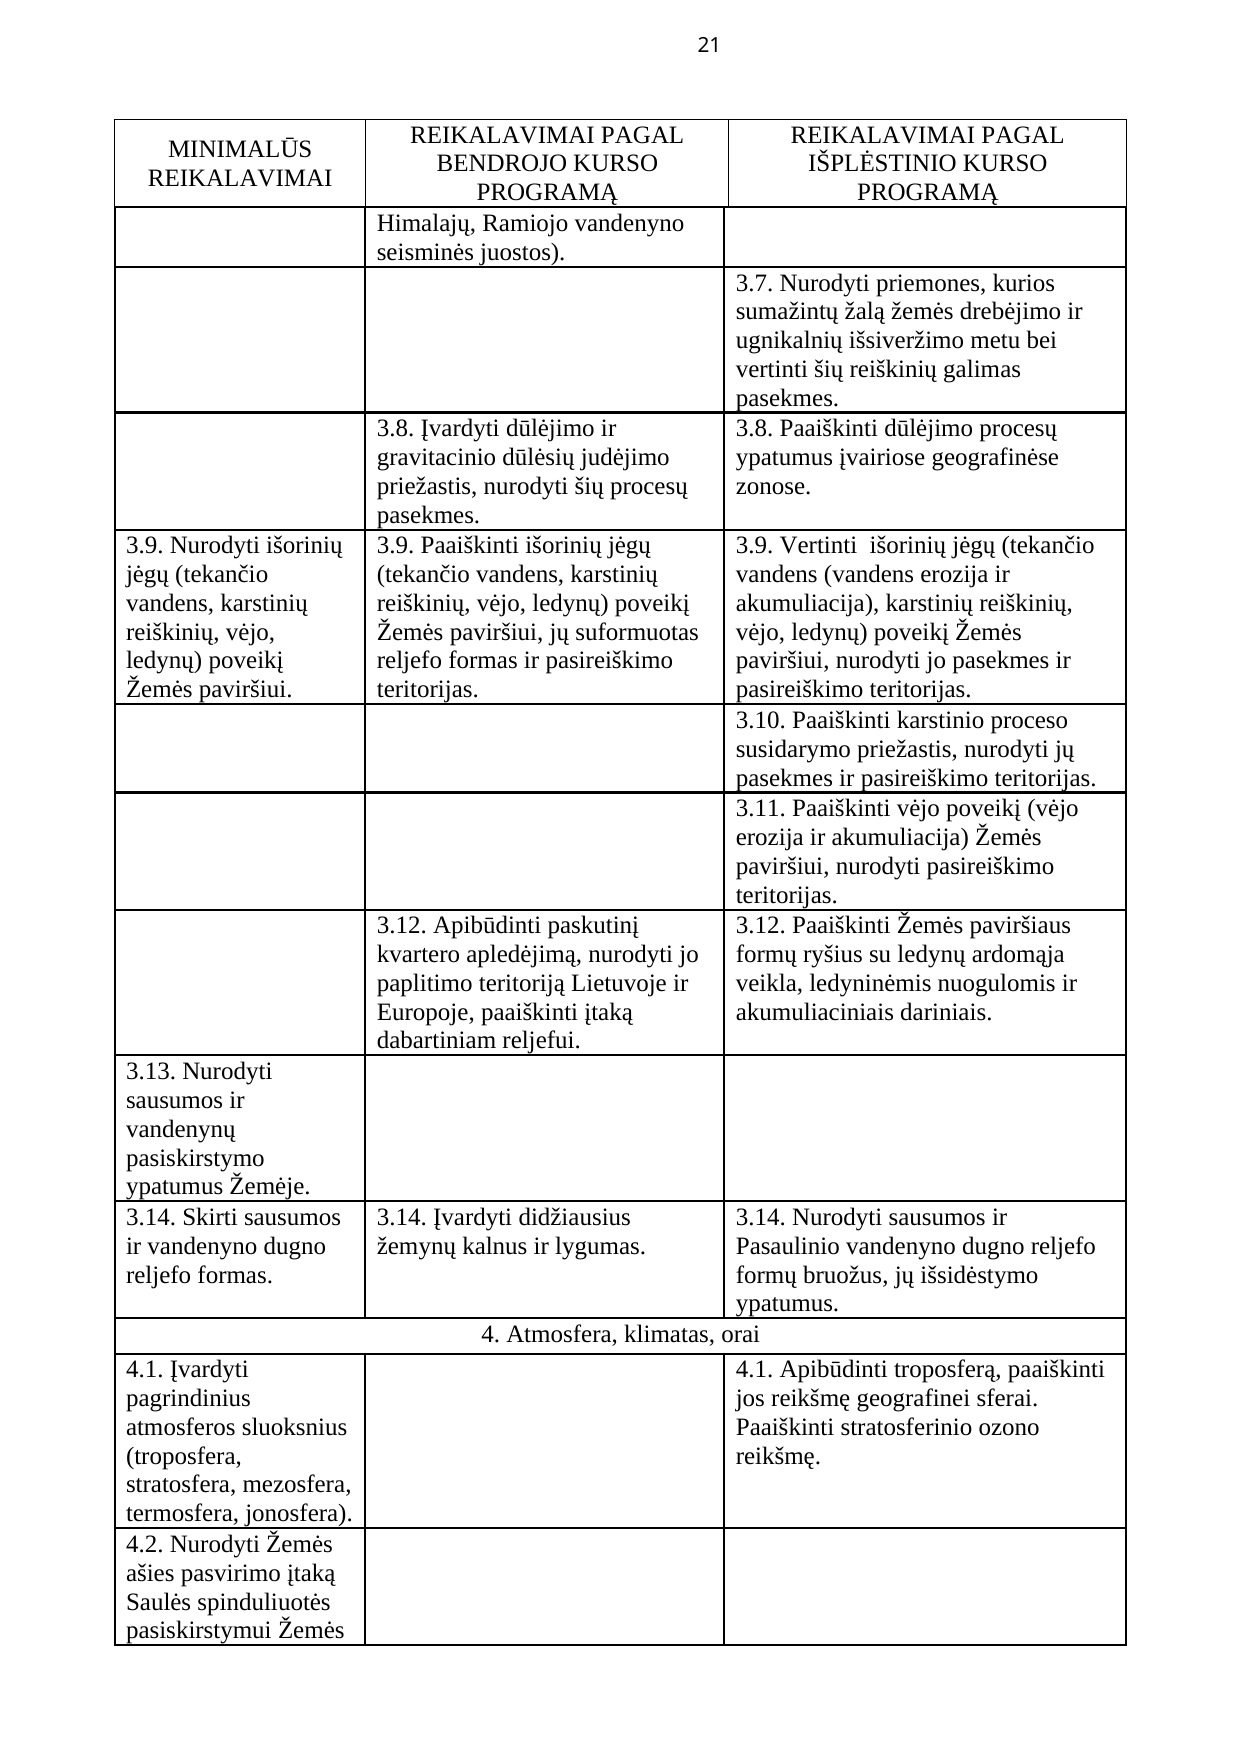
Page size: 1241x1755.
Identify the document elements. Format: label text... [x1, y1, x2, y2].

table_cell [116, 911, 364, 1054]
table_cell 3.7. Nurodyti priemones, kurios sumažintų žalą žemės drebėjimo ir ugnikalnių išsiveržimo metu bei vertinti šių reiškinių galimas pasekmes. [725, 268, 1125, 411]
table_cell [116, 414, 364, 528]
table_cell [725, 208, 1125, 266]
table_cell 4. Atmosfera, klimatas, orai [116, 1319, 1125, 1352]
table_cell 3.9. Vertinti išorinių jėgų (tekančio vandens (vandens erozija ir akumuliacija), karstinių reiškinių, vėjo, ledynų) poveikį Žemės paviršiui, nurodyti jo pasekmes ir pasireiškimo teritorijas. [725, 531, 1125, 703]
table_cell [116, 208, 364, 266]
table_header Minimalūs reikalavimai [115, 120, 365, 206]
table_cell 4.1. Apibūdinti troposferą, paaiškinti jos reikšmę geografinei sferai. Paaiškinti stratosferinio ozono reikšmę. [725, 1355, 1125, 1527]
table_cell 3.9. Paaiškinti išorinių jėgų (tekančio vandens, karstinių reiškinių, vėjo, ledynų) poveikį Žemės paviršiui, jų suformuotas reljefo formas ir pasireiškimo teritorijas. [366, 531, 723, 703]
table_header Reikalavimai pagal išplėstinio kurso programą [729, 120, 1126, 206]
table_cell 4.2. Nurodyti Žemės ašies pasvirimo įtaką Saulės spinduliuotės pasiskirstymui Žemės [116, 1529, 364, 1644]
table_cell 3.14. Įvardyti didžiausius žemynų kalnus ir lygumas. [366, 1202, 723, 1317]
table_cell 3.14. Nurodyti sausumos ir Pasaulinio vandenyno dugno reljefo formų bruožus, jų išsidėstymo ypatumus. [725, 1202, 1125, 1317]
table_cell [366, 268, 723, 411]
table_cell [725, 1056, 1125, 1200]
table_cell 3.9. Nurodyti išorinių jėgų (tekančio vandens, karstinių reiškinių, vėjo, ledynų) poveikį Žemės paviršiui. [116, 531, 364, 703]
table_cell Himalajų, Ramiojo vandenyno seisminės juostos). [366, 208, 723, 266]
table_cell 3.14. Skirti sausumos ir vandenyno dugno reljefo formas. [116, 1202, 364, 1317]
table_cell 3.13. Nurodyti sausumos ir vandenynų pasiskirstymo ypatumus Žemėje. [116, 1056, 364, 1200]
table_header Reikalavimai pagal bendrojo kurso programą [366, 120, 728, 206]
table_cell 4.1. Įvardyti pagrindinius atmosferos sluoksnius (troposfera, stratosfera, mezosfera, termosfera, jonosfera). [116, 1355, 364, 1527]
table_cell [116, 268, 364, 411]
table_cell [116, 794, 364, 908]
table_cell [366, 794, 723, 908]
table_cell [366, 1056, 723, 1200]
table_cell [366, 1529, 723, 1644]
table_cell [116, 705, 364, 791]
table_cell 3.10. Paaiškinti karstinio proceso susidarymo priežastis, nurodyti jų pasekmes ir pasireiškimo teritorijas. [725, 705, 1125, 791]
table_cell 3.12. Paaiškinti Žemės paviršiaus formų ryšius su ledynų ardomąja veikla, ledyninėmis nuogulomis ir akumuliaciniais dariniais. [725, 911, 1125, 1054]
table_cell [366, 705, 723, 791]
table_cell 3.12. Apibūdinti paskutinį kvartero apledėjimą, nurodyti jo paplitimo teritoriją Lietuvoje ir Europoje, paaiškinti įtaką dabartiniam reljefui. [366, 911, 723, 1054]
table_cell [725, 1529, 1125, 1644]
table_cell [366, 1355, 723, 1527]
table_cell 3.8. Įvardyti dūlėjimo ir gravitacinio dūlėsių judėjimo priežastis, nurodyti šių procesų pasekmes. [366, 414, 723, 528]
table_cell 3.8. Paaiškinti dūlėjimo procesų ypatumus įvairiose geografinėse zonose. [725, 414, 1125, 528]
table_cell 3.11. Paaiškinti vėjo poveikį (vėjo erozija ir akumuliacija) Žemės paviršiui, nurodyti pasireiškimo teritorijas. [725, 794, 1125, 908]
